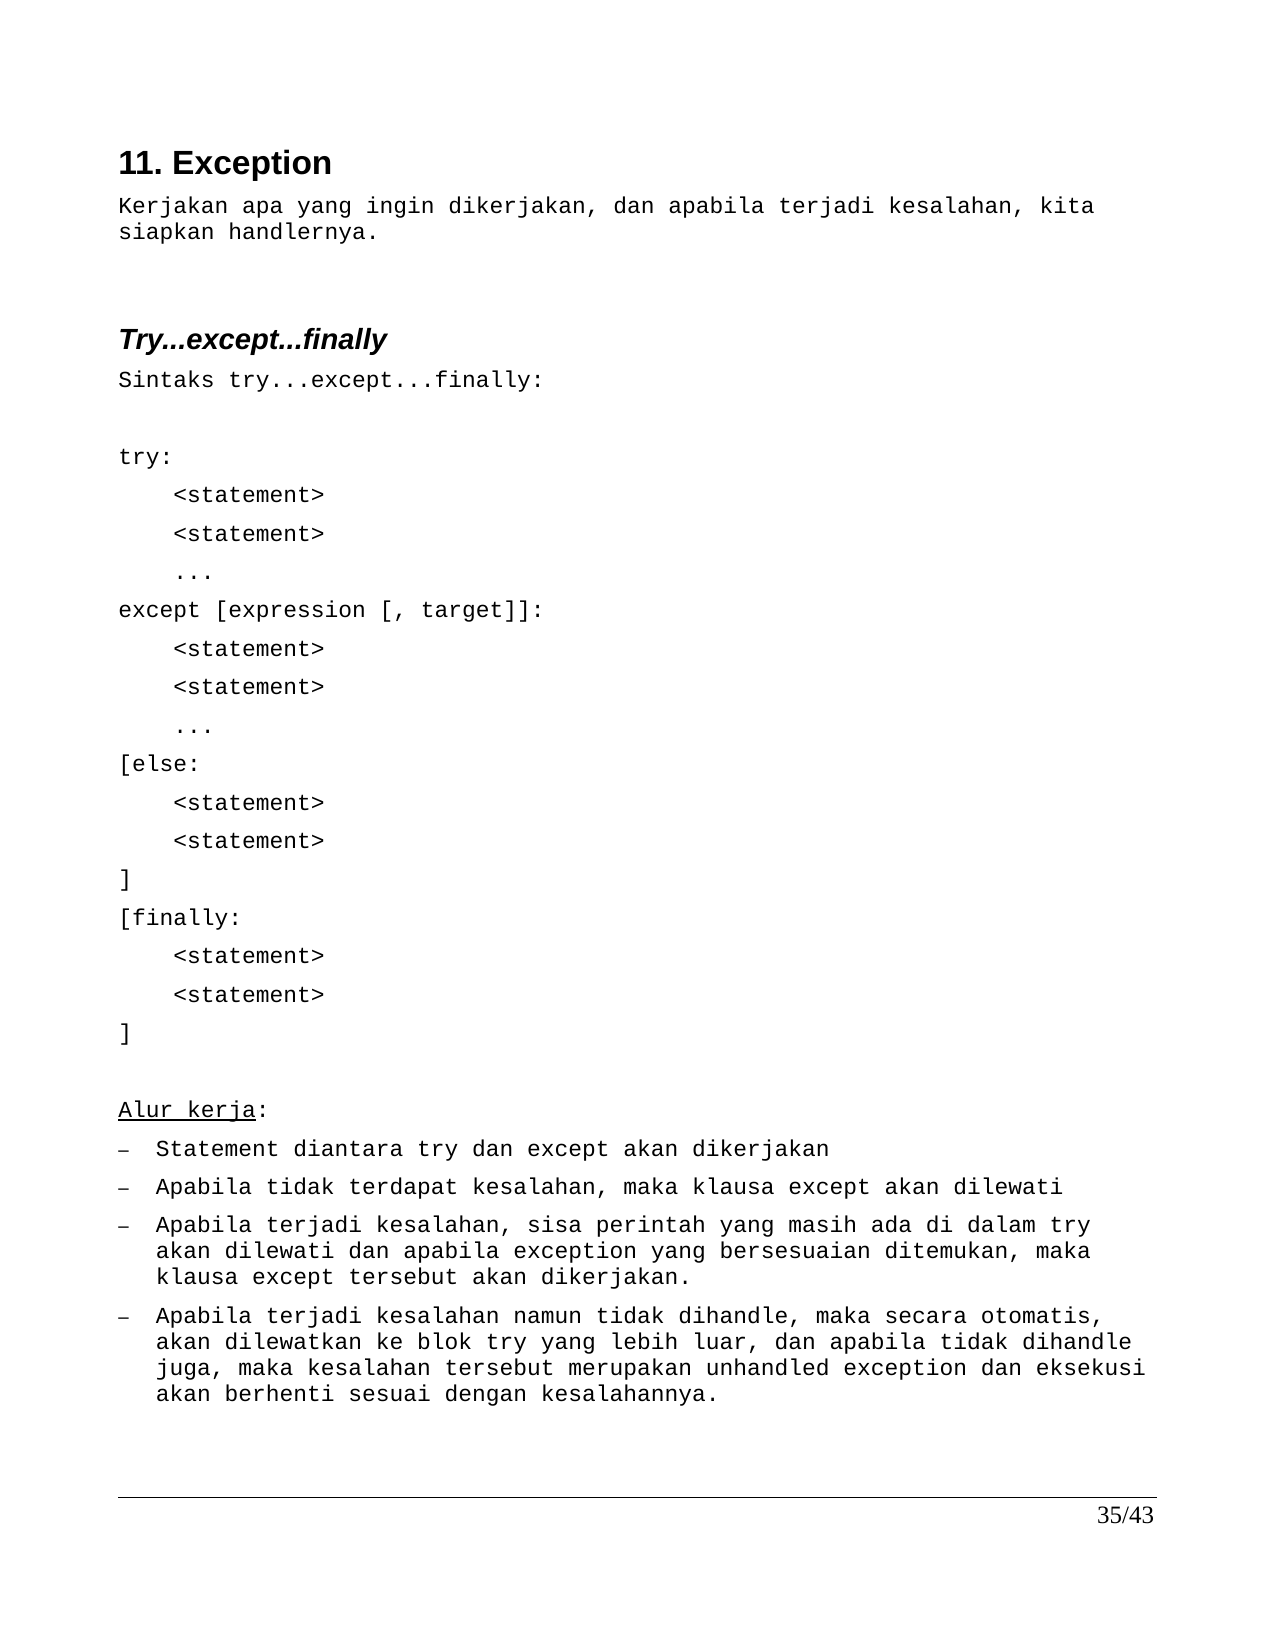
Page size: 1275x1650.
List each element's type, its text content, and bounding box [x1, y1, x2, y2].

text ... [118, 714, 1157, 740]
text [else: [118, 752, 1157, 778]
text <statement> [118, 945, 1157, 971]
text except [expression [, target]]: [118, 599, 1157, 625]
text <statement> [118, 522, 1157, 548]
text try: [118, 445, 1157, 471]
text [finally: [118, 906, 1157, 932]
list Apabila terjadi kesalahan, sisa perintah yang masih ada di dalam try akan dilewati dan apabila exception yang bersesuaian ditemukan, maka klausa except tersebut akan dikerjakan. [118, 1214, 1157, 1292]
text Alur kerja: [118, 1098, 1157, 1124]
subtitle 11. Exception [118, 143, 1157, 182]
list Statement diantara try dan except akan dikerjakan [118, 1137, 1157, 1163]
text <statement> [118, 983, 1157, 1009]
text <statement> [118, 829, 1157, 855]
text ] [118, 1022, 1157, 1047]
text Sintaks try...except...finally: [118, 368, 1157, 394]
list Apabila tidak terdapat kesalahan, maka klausa except akan dilewati [118, 1175, 1157, 1201]
text <statement> [118, 637, 1157, 663]
subtitle Try...except...finally [118, 322, 1157, 356]
text Kerjakan apa yang ingin dikerjakan, dan apabila terjadi kesalahan, kita siapkan handlernya. [118, 194, 1157, 246]
text <statement> [118, 676, 1157, 702]
list Apabila terjadi kesalahan namun tidak dihandle, maka secara otomatis, akan dilewatkan ke blok try yang lebih luar, dan apabila tidak dihandle juga, maka kesalahan tersebut merupakan unhandled exception dan eksekusi akan berhenti sesuai dengan kesalahannya. [118, 1304, 1157, 1408]
text ] [118, 868, 1157, 894]
text <statement> [118, 483, 1157, 509]
text ... [118, 560, 1157, 586]
text <statement> [118, 791, 1157, 817]
